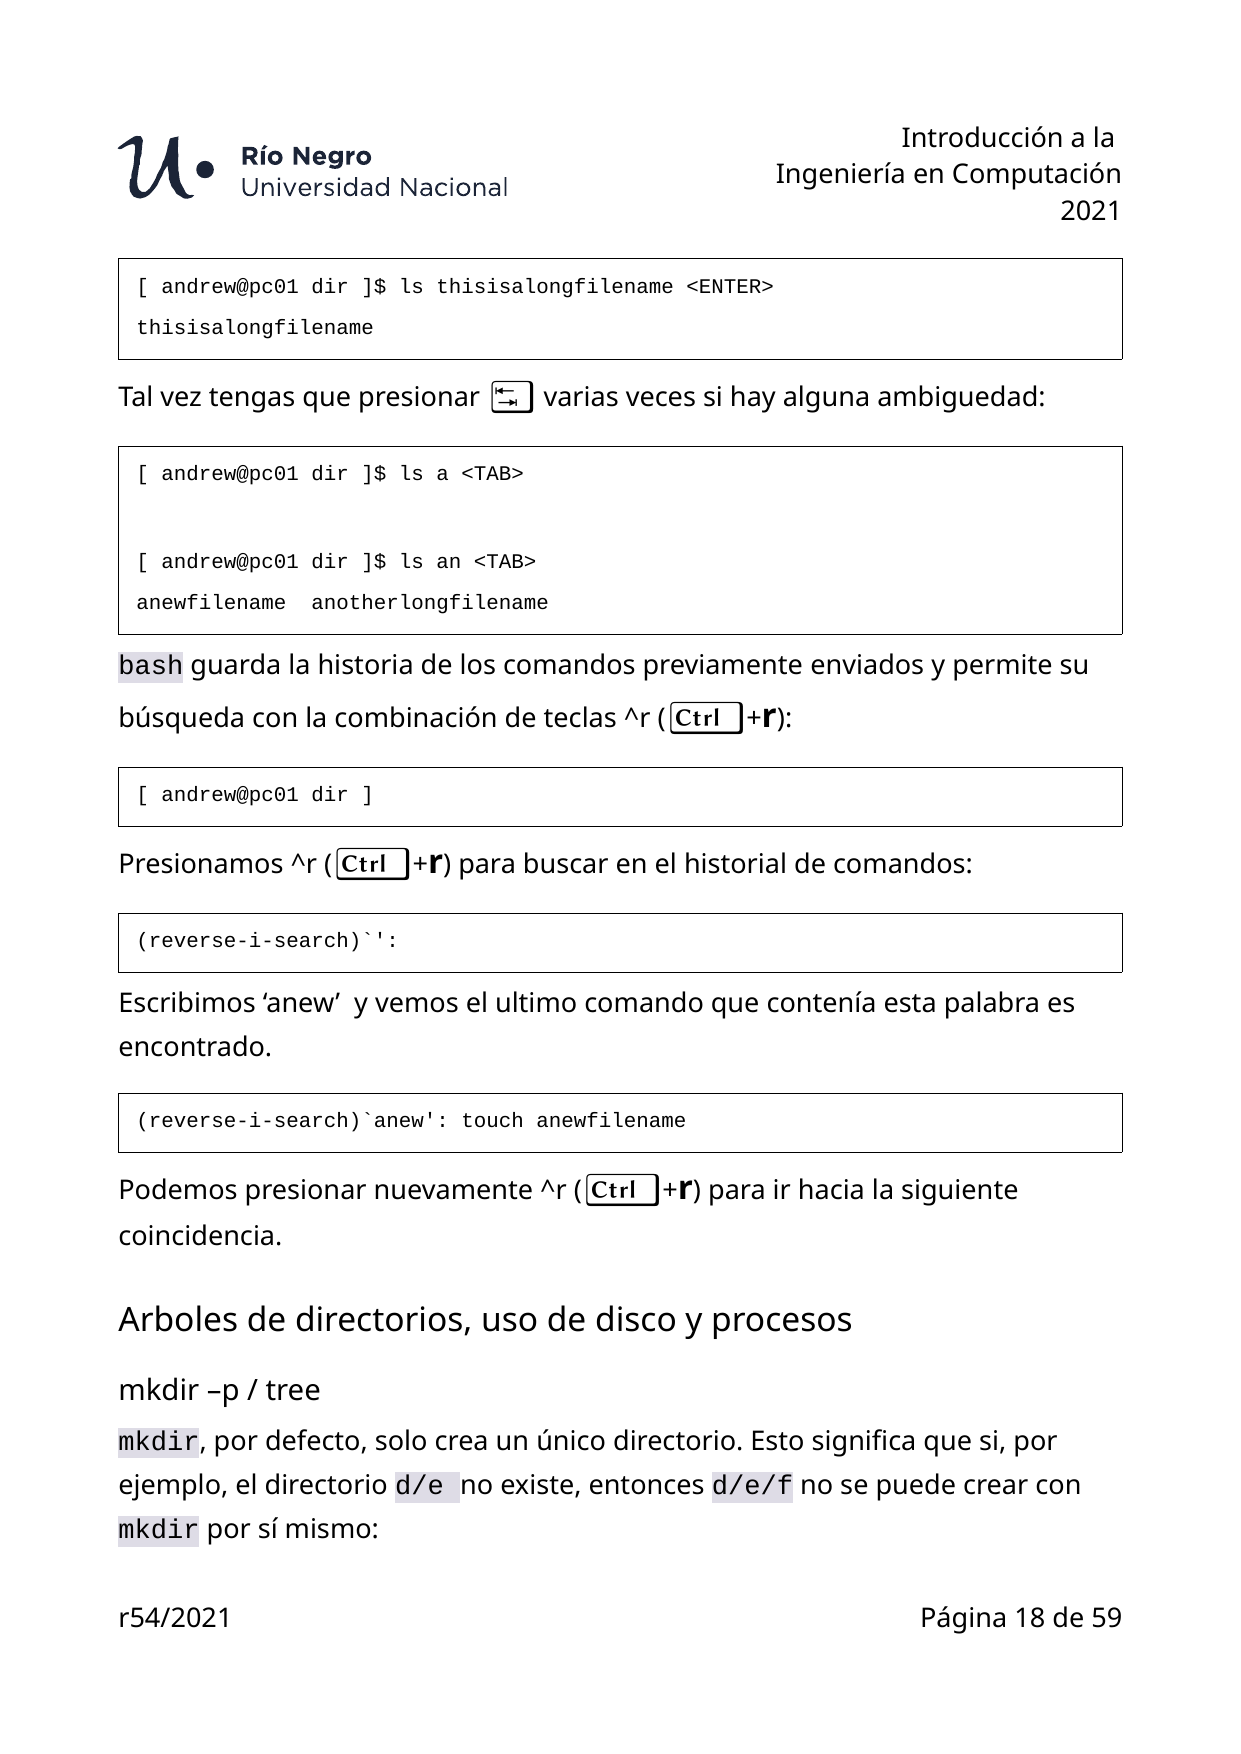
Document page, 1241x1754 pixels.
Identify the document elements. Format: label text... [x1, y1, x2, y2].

text Podemos presionar nuevamente ^r (+r) para ir hacia la siguiente coincidencia. [118, 1164, 1122, 1253]
text anewfilename anotherlongfilename [119, 574, 1122, 634]
text (reverse-i-search)`anew': touch anewfilename [119, 1094, 1122, 1152]
text thisisalongfilename [119, 299, 1122, 359]
text bash guarda la historia de los comandos previamente enviados y permite su búsqueda con la combinación de teclas ^r (+r): [118, 646, 1122, 737]
text [ andrew@pc01 dir ] [119, 768, 1122, 826]
subtitle mkdir –p / tree [118, 1369, 1122, 1409]
text Escribimos ‘anew’ y vemos el ultimo comando que contenía esta palabra es encontrado. [118, 984, 1122, 1065]
text mkdir, por defecto, solo crea un único directorio. Esto significa que si, por ejemplo, el directorio d/e no existe, entonces d/e/f no se puede crear con mkdir por sí mismo: [118, 1421, 1122, 1547]
text (reverse-i-search)`': [119, 914, 1122, 972]
subtitle Arboles de directorios, uso de disco y procesos [118, 1296, 1122, 1342]
text Presionamos ^r (+r) para buscar en el historial de comandos: [118, 838, 1122, 883]
text [ andrew@pc01 dir ]$ ls an <TAB> [119, 533, 1122, 574]
text [ andrew@pc01 dir ]$ ls thisisalongfilename <ENTER> [119, 259, 1122, 299]
text Tal vez tengas que presionar  varias veces si hay alguna ambiguedad: [118, 371, 1122, 416]
text [ andrew@pc01 dir ]$ ls a <TAB> [119, 447, 1122, 487]
